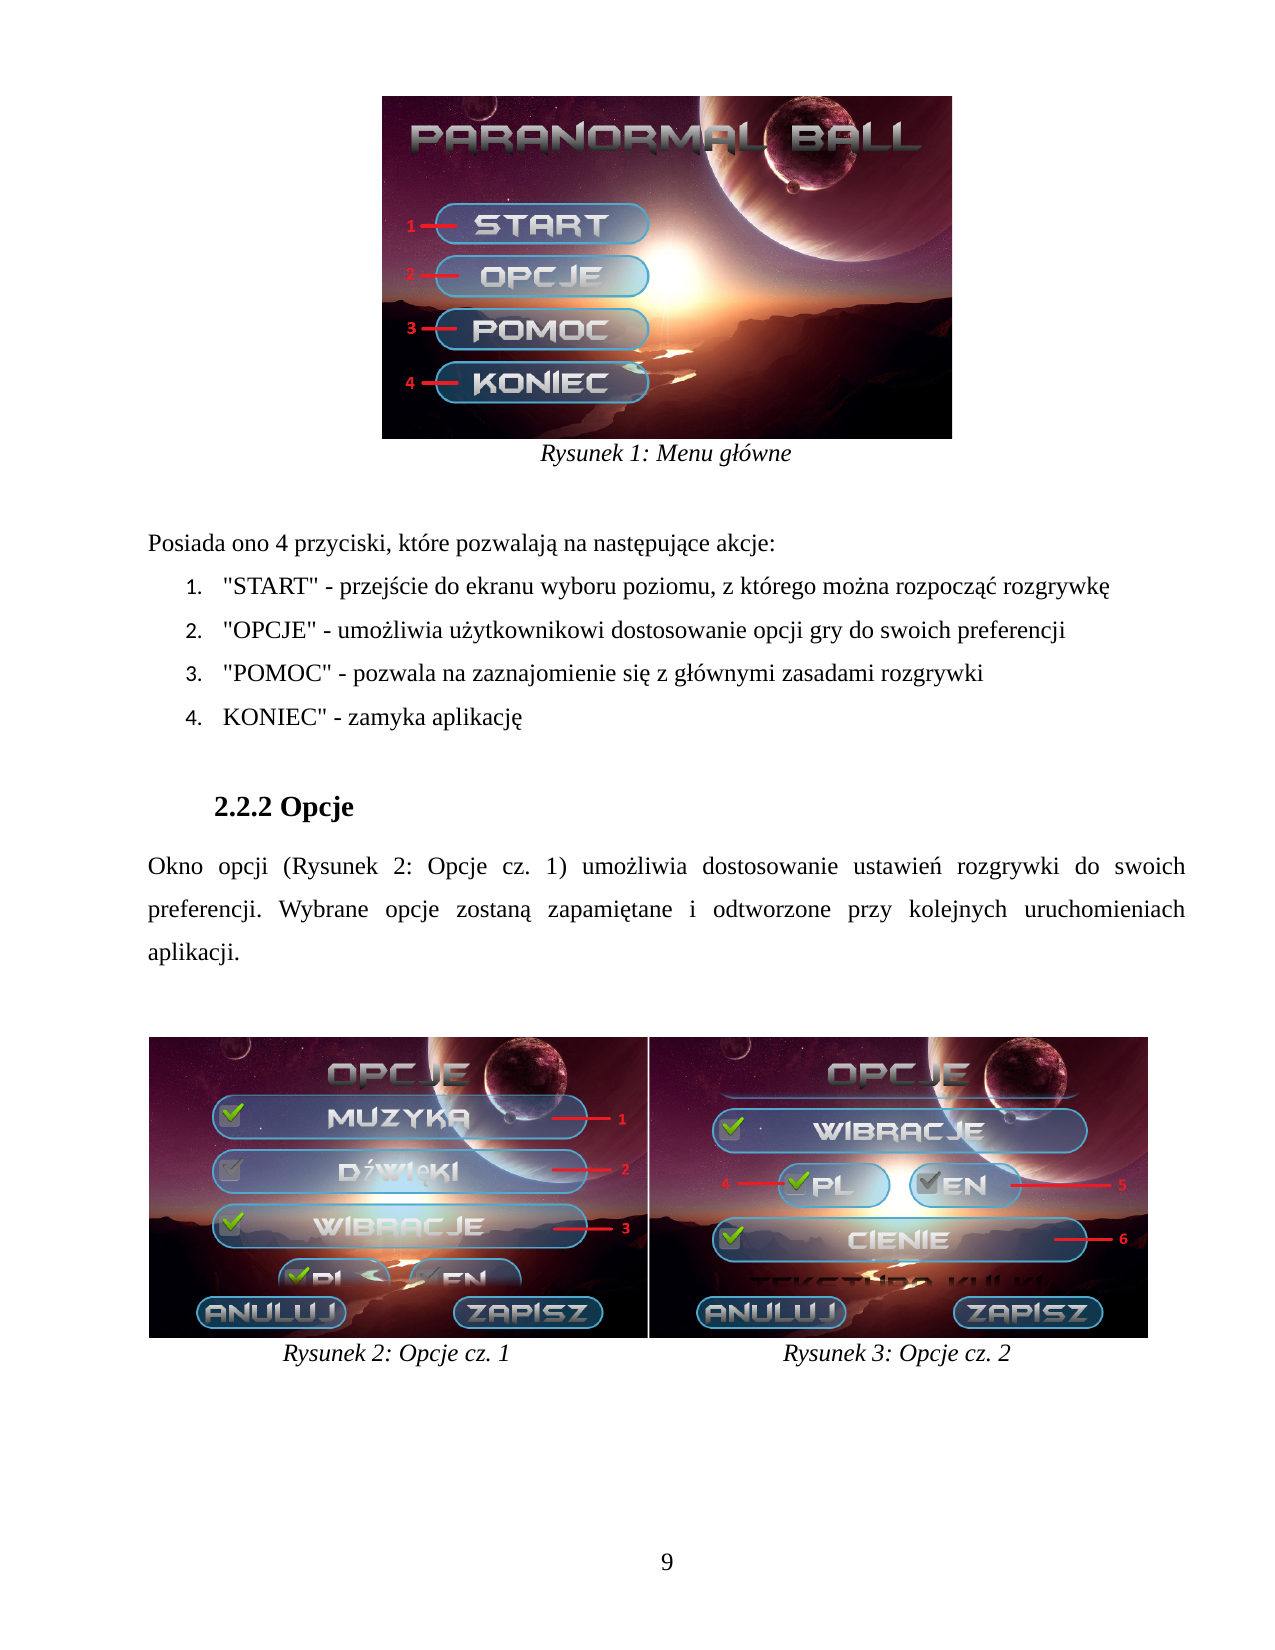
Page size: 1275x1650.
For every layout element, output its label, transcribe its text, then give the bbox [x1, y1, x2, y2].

list KONIEC" - zamyka aplikację [185, 702, 1186, 731]
picture [649, 1037, 1148, 1338]
list "OPCJE" - umożliwia użytkownikowi dostosowanie opcji gry do swoich preferencji [185, 615, 1186, 644]
text Posiada ono 4 przyciski, które pozwalają na następujące akcje: [148, 528, 1186, 557]
text Rysunek 3: Opcje cz. 2 [649, 1338, 1146, 1366]
list "POMOC" - pozwala na zaznajomienie się z głównymi zasadami rozgrywki [185, 658, 1186, 688]
picture [382, 96, 953, 439]
picture [149, 1037, 648, 1338]
subtitle Opcje [207, 789, 1186, 822]
text Rysunek 2: Opcje cz. 1 [149, 1338, 646, 1366]
text Okno opcji (Rysunek 2: Opcje cz. 1) umożliwia dostosowanie ustawień rozgrywki do swoich preferencji. Wybrane opcje zostaną zapamiętane i odtworzone przy kolejnych uruchomieniach aplikacji. [148, 851, 1186, 966]
list "START" - przejście do ekranu wyboru poziomu, z którego można rozpocząć rozgrywkę [185, 571, 1186, 601]
text Rysunek 1: Menu główne [383, 439, 951, 467]
